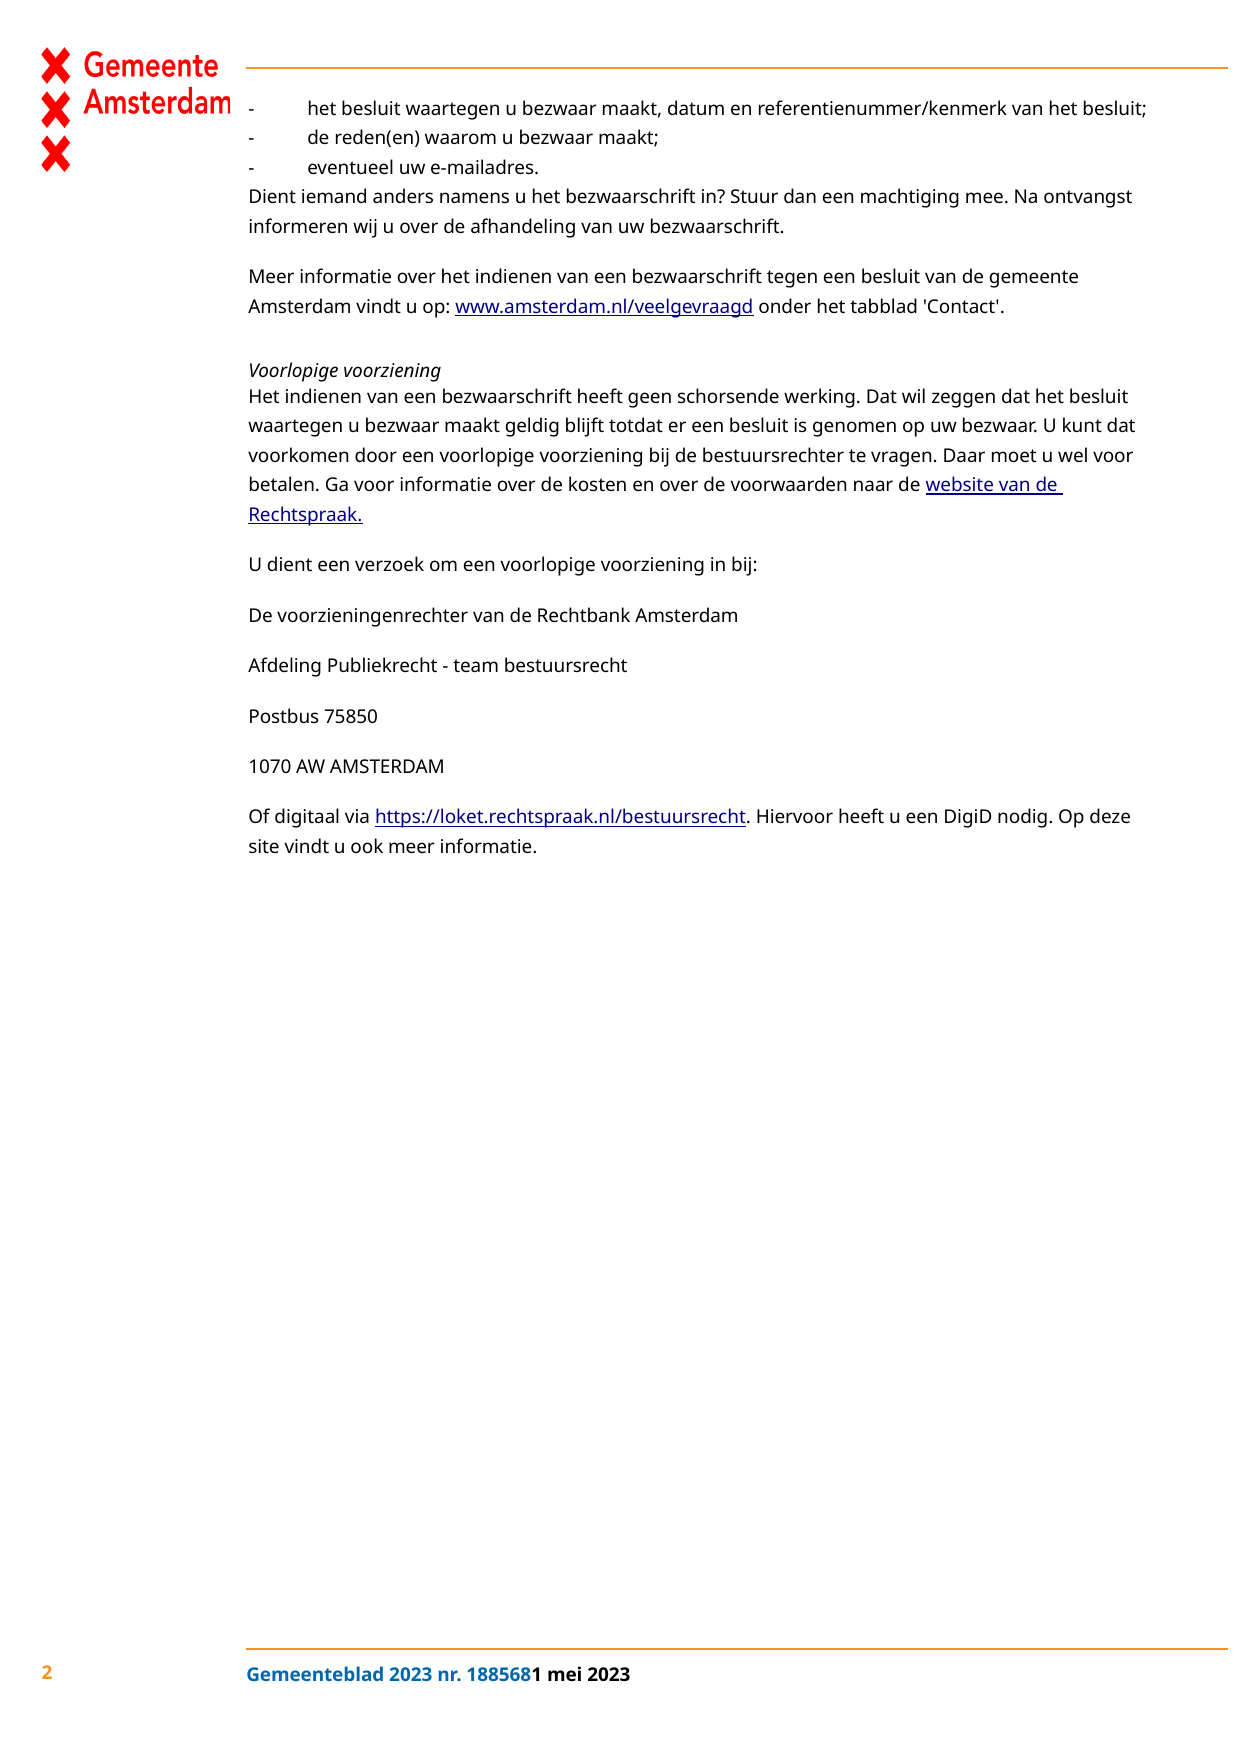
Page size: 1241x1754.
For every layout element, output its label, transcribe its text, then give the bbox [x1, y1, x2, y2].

list de reden(en) waarom u bezwaar maakt; [248, 124, 1152, 150]
text Of digitaal via https://loket.rechtspraak.nl/bestuursrecht. Hiervoor heeft u een DigiD nodig. Op deze site vindt u ook meer informatie. [248, 804, 1152, 859]
text Het indienen van een bezwaarschrift heeft geen schorsende werking. Dat wil zeggen dat het besluit waartegen u bezwaar maakt geldig blijft totdat er een besluit is genomen op uw bezwaar. U kunt dat voorkomen door een voorlopige voorziening bij de bestuursrechter te vragen. Daar moet u wel voor betalen. Ga voor informatie over de kosten en over de voorwaarden naar de website van de Rechtspraak. [248, 383, 1152, 527]
text Meer informatie over het indienen van een bezwaarschrift tegen een besluit van de gemeente Amsterdam vindt u op: www.amsterdam.nl/veelgevraagd onder het tabblad 'Contact'. [248, 263, 1152, 319]
text Afdeling Publiekrecht - team bestuursrecht [248, 652, 1152, 678]
text Voorlopige voorziening [248, 357, 1152, 383]
list eventueel uw e-mailadres. [248, 154, 1152, 180]
text U dient een verzoek om een voorlopige voorziening in bij: [248, 552, 1152, 577]
text Postbus 75850 [248, 703, 1152, 728]
picture [41, 47, 231, 172]
text Dient iemand anders namens u het bezwaarschrift in? Stuur dan een machtiging mee. Na ontvangst informeren wij u over de afhandeling van uw bezwaarschrift. [248, 183, 1152, 239]
list het besluit waartegen u bezwaar maakt, datum en referentienummer/kenmerk van het besluit; [248, 95, 1152, 121]
text 1070 AW AMSTERDAM [248, 753, 1152, 779]
text De voorzieningenrechter van de Rechtbank Amsterdam [248, 602, 1152, 628]
